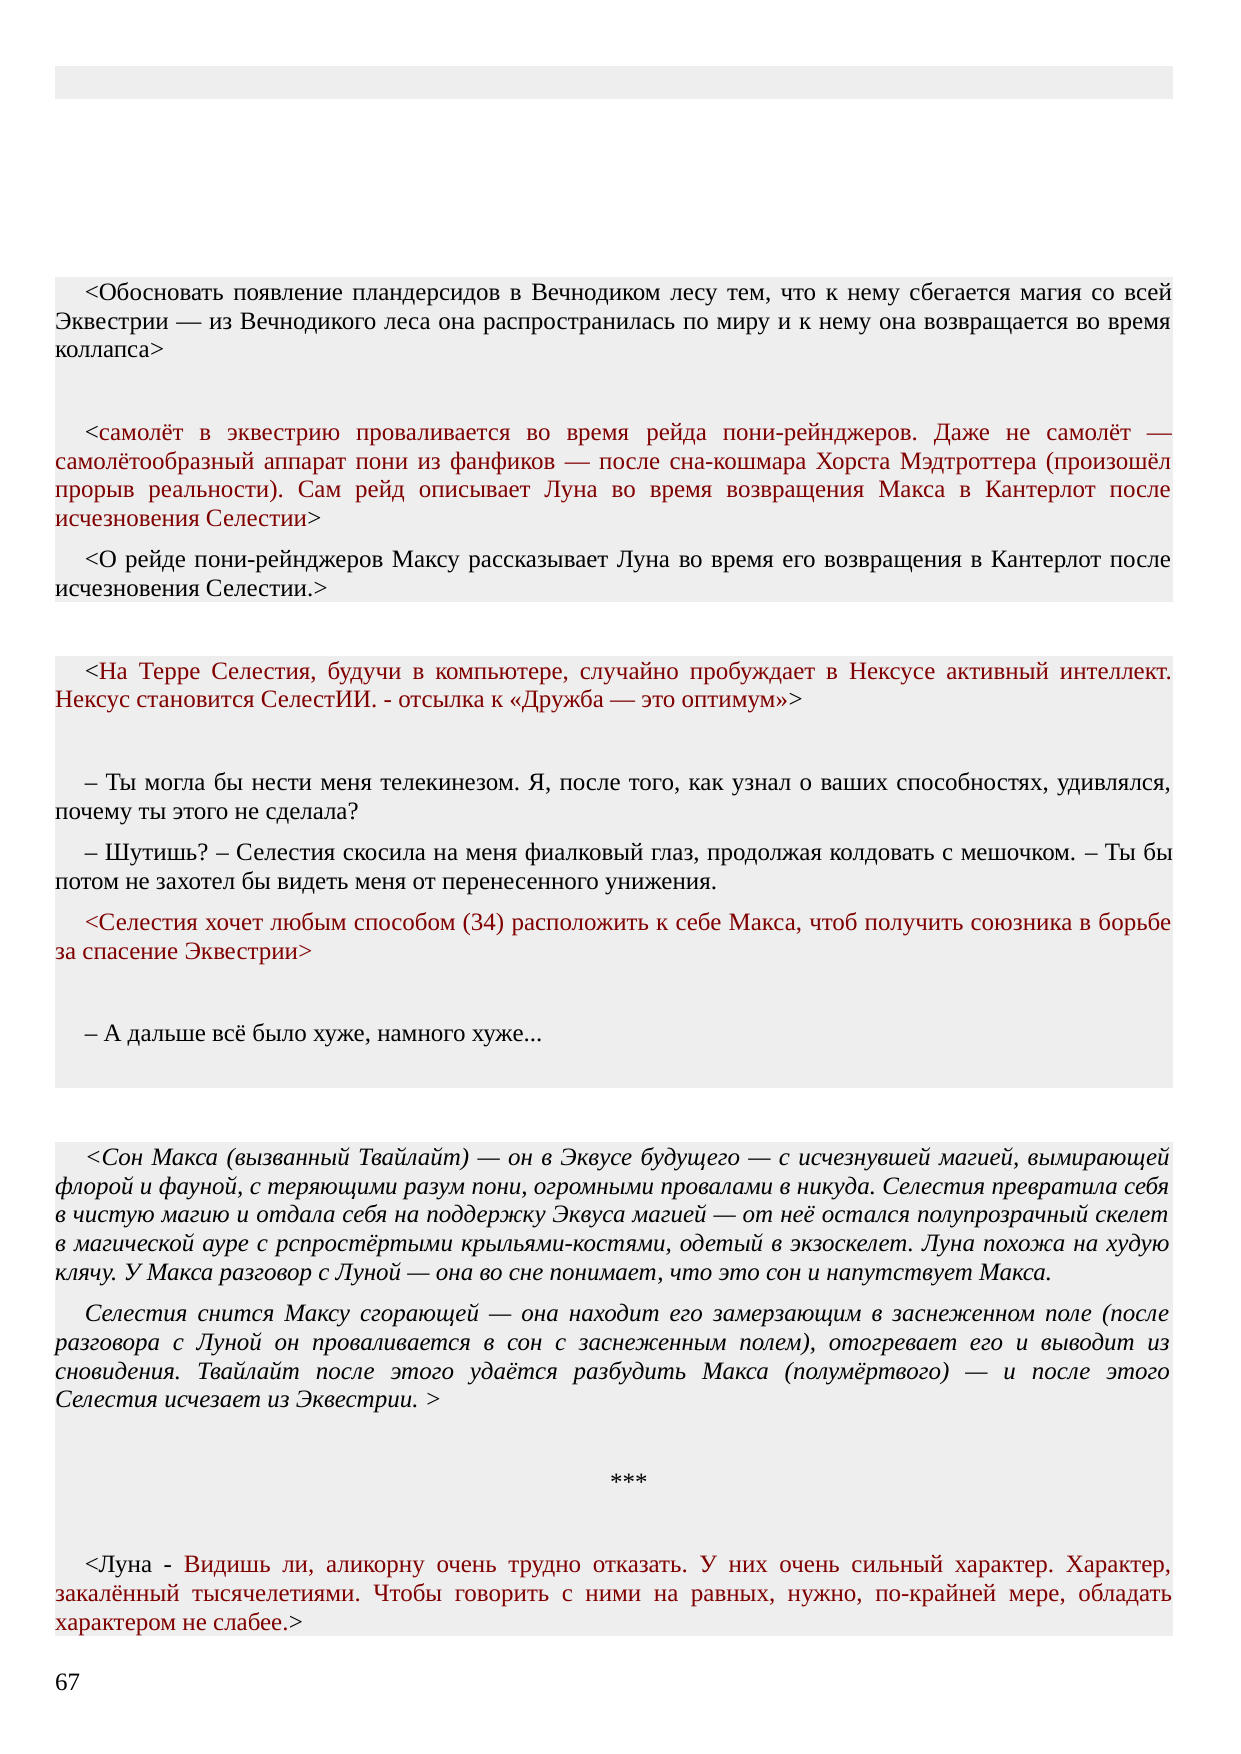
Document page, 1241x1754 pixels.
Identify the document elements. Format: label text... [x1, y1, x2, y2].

text – А дальше всё было хуже, намного хуже... [55, 1018, 1173, 1047]
text <Луна - Видишь ли, аликорну очень трудно отказать. У них очень сильный характер. Характер, закалённый тысячелетиями. Чтобы говорить с ними на равных, нужно, по-крайней мере, обладать характером не слабее.> [55, 1549, 1173, 1636]
text <Обосновать появление пландерсидов в Вечнодиком лесу тем, что к нему сбегается магия со всей Эквестрии — из Вечнодикого леса она распространилась по миру и к нему она возвращается во время коллапса> [55, 277, 1173, 363]
text – Шутишь? – Селестия скосила на меня фиалковый глаз, продолжая колдовать с мешочком. – Ты бы потом не захотел бы видеть меня от перенесенного унижения. [55, 837, 1173, 894]
text <Селестия хочет любым способом (34) расположить к себе Макса, чтоб получить союзника в борьбе за спасение Эквестрии> [55, 907, 1173, 964]
text *** [55, 1467, 1173, 1496]
text – Ты могла бы нести меня телекинезом. Я, после того, как узнал о ваших способностях, удивлялся, почему ты этого не сделала? [55, 767, 1173, 824]
text <самолёт в эквестрию проваливается во время рейда пони-рейнджеров. Даже не самолёт — самолётообразный аппарат пони из фанфиков — после сна-кошмара Хорста Мэдтроттера (произошёл прорыв реальности). Сам рейд описывает Луна во время возвращения Макса в Кантерлот после исчезновения Селестии> [55, 417, 1173, 532]
text <Сон Макса (вызванный Твайлайт) — он в Эквусе будущего — с исчезнувшей магией, вымирающей флорой и фауной, с теряющими разум пони, огромными провалами в никуда. Селестия превратила себя в чистую магию и отдала себя на поддержку Эквуса магией — от неё остался полупрозрачный скелет в магической ауре с рспростёртыми крыльями-костями, одетый в экзоскелет. Луна похожа на худую клячу. У Макса разговор с Луной — она во сне понимает, что это сон и напутствует Макса. [55, 1142, 1173, 1286]
text <О рейде пони-рейнджеров Максу рассказывает Луна во время его возвращения в Кантерлот после исчезновения Селестии.> [55, 544, 1173, 602]
text Селестия снится Максу сгорающей — она находит его замерзающим в заснеженном поле (после разговора с Луной он проваливается в сон с заснеженным полем), отогревает его и выводит из сновидения. Твайлайт после этого удаётся разбудить Макса (полумёртвого) — и после этого Селестия исчезает из Эквестрии. > [55, 1298, 1173, 1413]
text <На Терре Селестия, будучи в компьютере, случайно пробуждает в Нексусе активный интеллект. Нексус становится СелестИИ. - отсылка к «Дружба — это оптимум»> [55, 656, 1173, 713]
